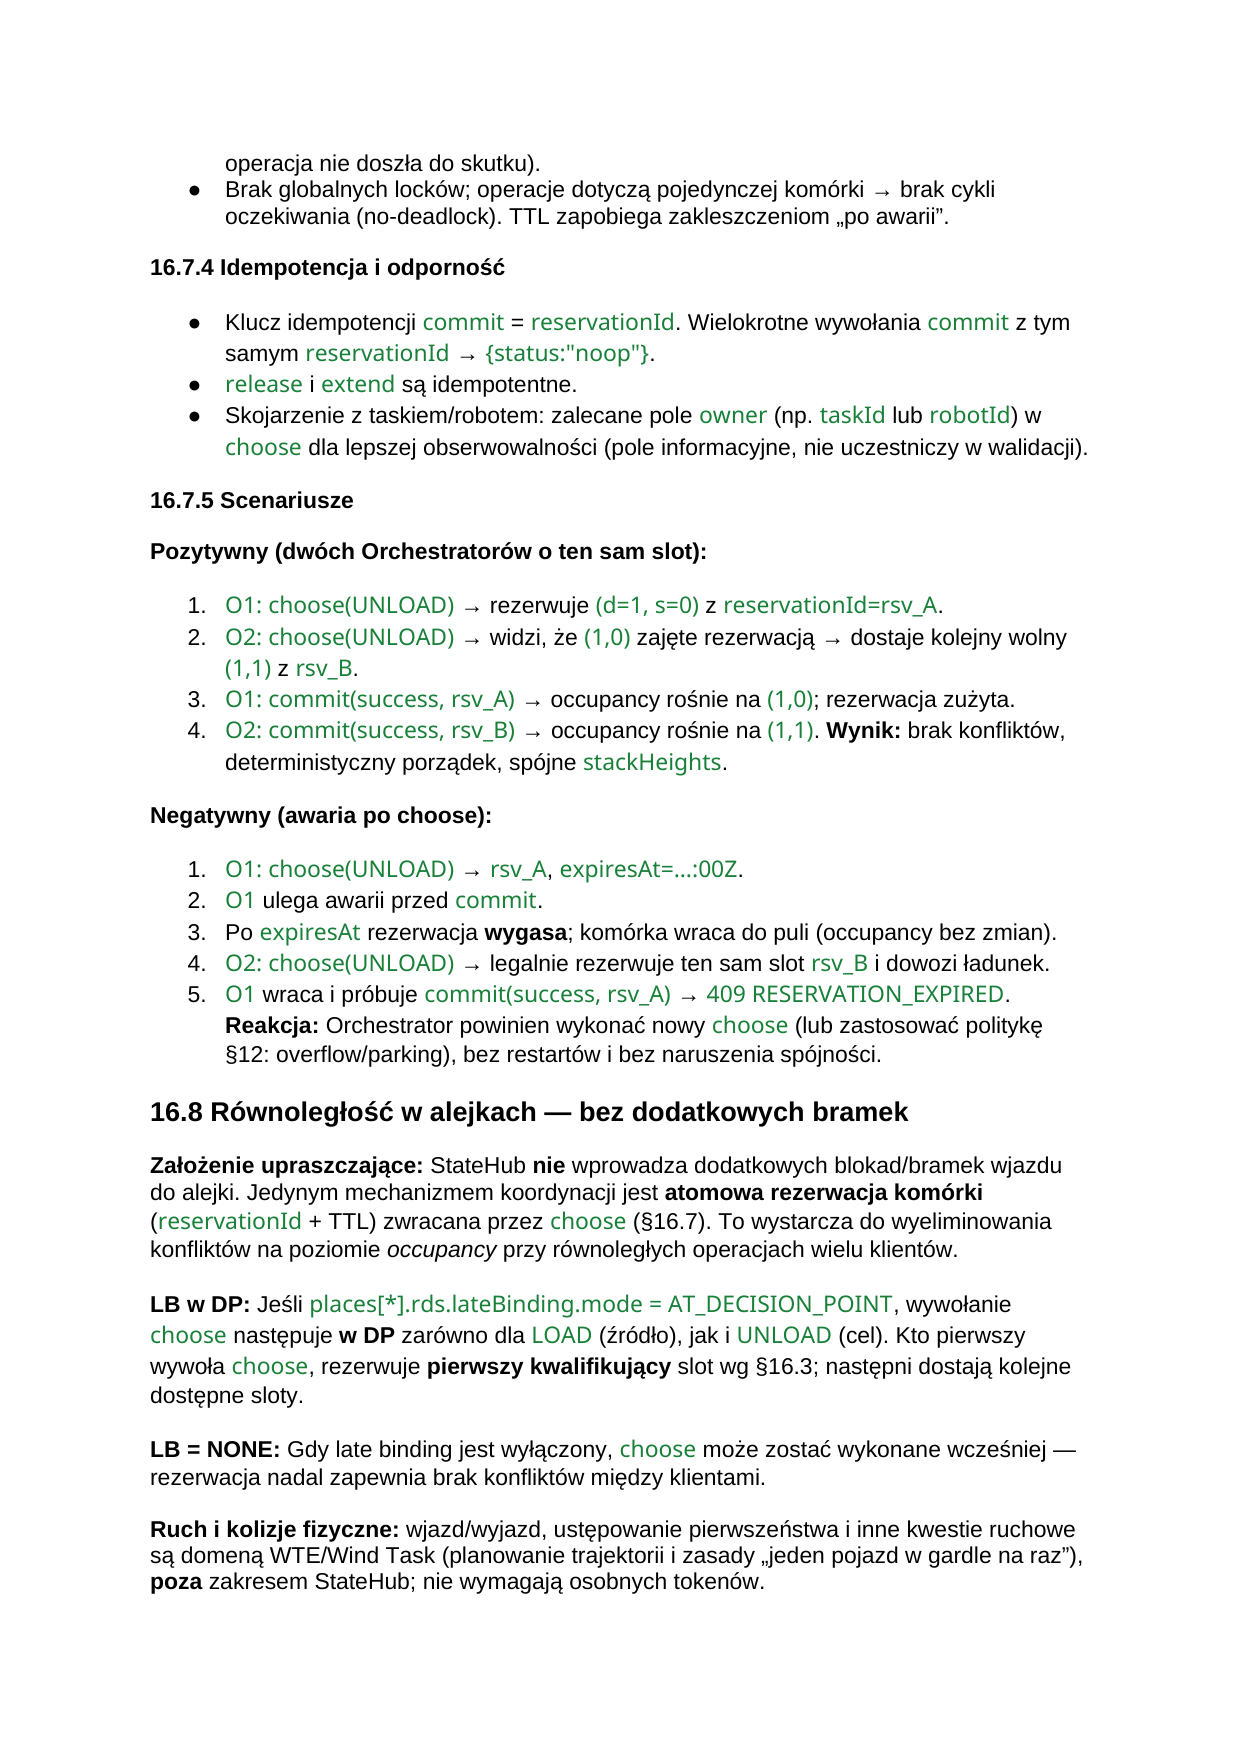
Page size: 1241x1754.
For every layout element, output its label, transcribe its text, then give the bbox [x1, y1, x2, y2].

list release i extend są idempotentne. [187, 368, 1090, 399]
list Brak globalnych locków; operacje dotyczą pojedynczej komórki → brak cykli oczekiwania (no-deadlock). TTL zapobiega zakleszczeniom „po awarii”. [187, 176, 1090, 229]
list operacja nie doszła do skutku). [187, 150, 1090, 176]
list O2: choose(UNLOAD) → legalnie rezerwuje ten sam slot rsv_B i dowozi ładunek. [187, 947, 1090, 978]
text Negatywny (awaria po choose): [150, 802, 1090, 828]
text Założenie upraszczające: StateHub nie wprowadza dodatkowych blokad/bramek wjazdu do alejki. Jedynym mechanizmem koordynacji jest atomowa rezerwacja komórki (reservationId + TTL) zwracana przez choose (§16.7). To wystarcza do wyeliminowania konfliktów na poziomie occupancy przy równoległych operacjach wielu klientów. [150, 1152, 1090, 1263]
subtitle 16.7.5 Scenariusze [150, 487, 1090, 513]
text Ruch i kolizje fizyczne: wjazd/wyjazd, ustępowanie pierwszeństwa i inne kwestie ruchowe są domeną WTE/Wind Task (planowanie trajektorii i zasady „jeden pojazd w gardle na raz”), poza zakresem StateHub; nie wymagają osobnych tokenów. [150, 1516, 1090, 1594]
list Klucz idempotencji commit = reservationId. Wielokrotne wywołania commit z tym samym reservationId → {status:"noop"}. [187, 305, 1090, 368]
list O2: choose(UNLOAD) → widzi, że (1,0) zajęte rezerwacją → dostaje kolejny wolny (1,1) z rsv_B. [187, 621, 1090, 683]
list Skojarzenie z taskiem/robotem: zalecane pole owner (np. taskId lub robotId) w choose dla lepszej obserwowalności (pole informacyjne, nie uczestniczy w walidacji). [187, 399, 1090, 462]
list O1 ulega awarii przed commit. [187, 884, 1090, 916]
list O1 wraca i próbuje commit(success, rsv_A) → 409 RESERVATION_EXPIRED. Reakcja: Orchestrator powinien wykonać nowy choose (lub zastosować politykę §12: overflow/parking), bez restartów i bez naruszenia spójności. [187, 978, 1090, 1067]
text LB w DP: Jeśli places[*].rds.lateBinding.mode = AT_DECISION_POINT, wywołanie choose następuje w DP zarówno dla LOAD (źródło), jak i UNLOAD (cel). Kto pierwszy wywoła choose, rezerwuje pierwszy kwalifikujący slot wg §16.3; następni dostają kolejne dostępne sloty. [150, 1288, 1090, 1408]
list Po expiresAt rezerwacja wygasa; komórka wraca do puli (occupancy bez zmian). [187, 916, 1090, 947]
list O1: choose(UNLOAD) → rezerwuje (d=1, s=0) z reservationId=rsv_A. [187, 589, 1090, 621]
subtitle 16.7.4 Idempotencja i odporność [150, 254, 1090, 280]
list O1: commit(success, rsv_A) → occupancy rośnie na (1,0); rezerwacja zużyta. [187, 683, 1090, 714]
list O2: commit(success, rsv_B) → occupancy rośnie na (1,1). Wynik: brak konfliktów, deterministyczny porządek, spójne stackHeights. [187, 714, 1090, 777]
list O1: choose(UNLOAD) → rsv_A, expiresAt=…:00Z. [187, 853, 1090, 884]
subtitle 16.8 Równoległość w alejkach — bez dodatkowych bramek [150, 1096, 1090, 1127]
text LB = NONE: Gdy late binding jest wyłączony, choose może zostać wykonane wcześniej — rezerwacja nadal zapewnia brak konfliktów między klientami. [150, 1433, 1090, 1491]
text Pozytywny (dwóch Orchestratorów o ten sam slot): [150, 538, 1090, 564]
